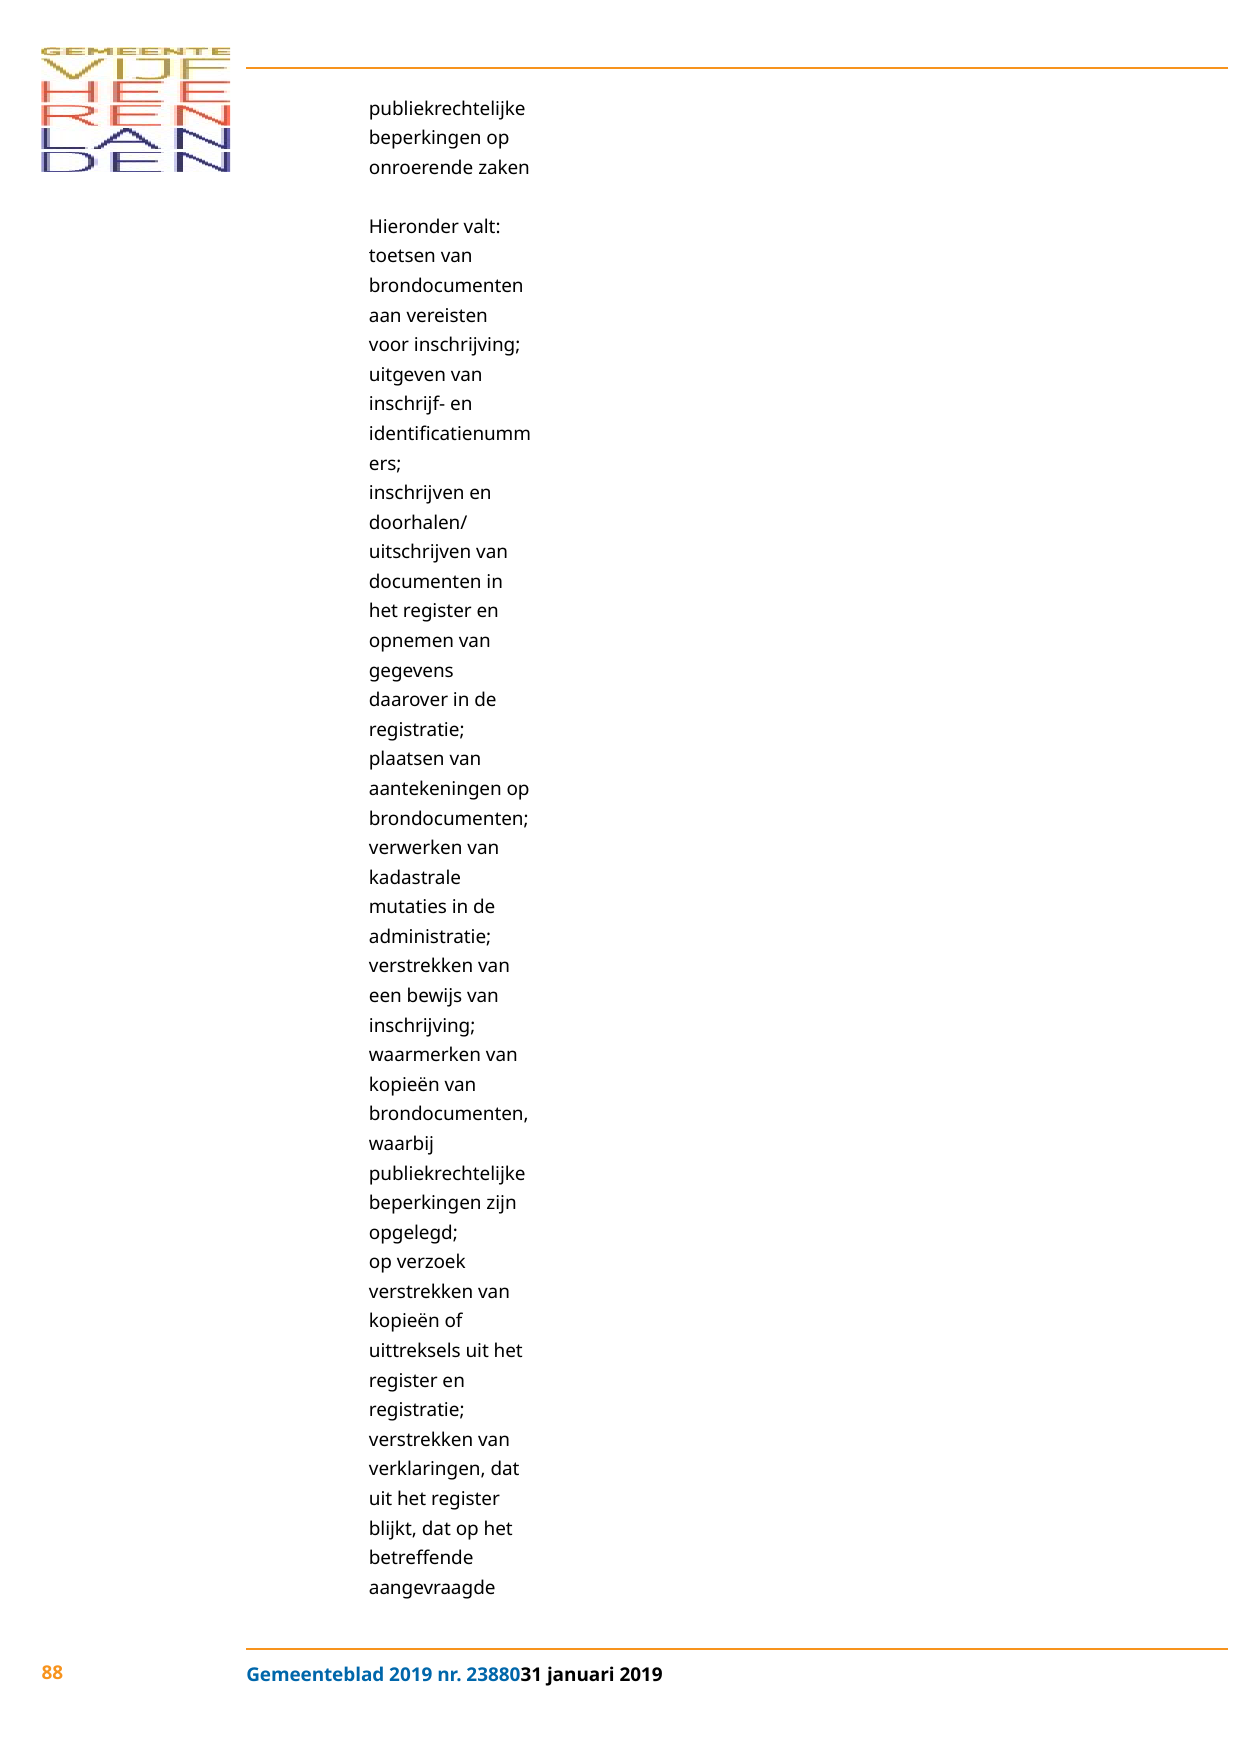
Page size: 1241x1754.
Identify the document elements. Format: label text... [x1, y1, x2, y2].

picture [41, 47, 231, 172]
table_cell publiekrechtelijke beperkingen op onroerende zaken Hieronder valt: toetsen van brondocumenten aan vereisten voor inschrijving; uitgeven van inschrijf- en identificatienummers; inschrijven en doorhalen/ uitschrijven van documenten in het register en opnemen van gegevens daarover in de registratie; plaatsen van aantekeningen op brondocumenten; verwerken van kadastrale mutaties in de administratie; verstrekken van een bewijs van inschrijving; waarmerken van kopieën van brondocumenten, waarbij publiekrechtelijke beperkingen zijn opgelegd; op verzoek verstrekken van kopieën of uittreksels uit het register en registratie; verstrekken van verklaringen, dat uit het register blijkt, dat op het betreffende aangevraagde [369, 95, 532, 1600]
table_cell [773, 95, 894, 1600]
table_cell [653, 95, 773, 1600]
table_cell [894, 95, 1015, 1600]
table_cell [248, 95, 369, 1600]
table_cell [1015, 95, 1152, 1600]
table_cell [532, 95, 652, 1600]
